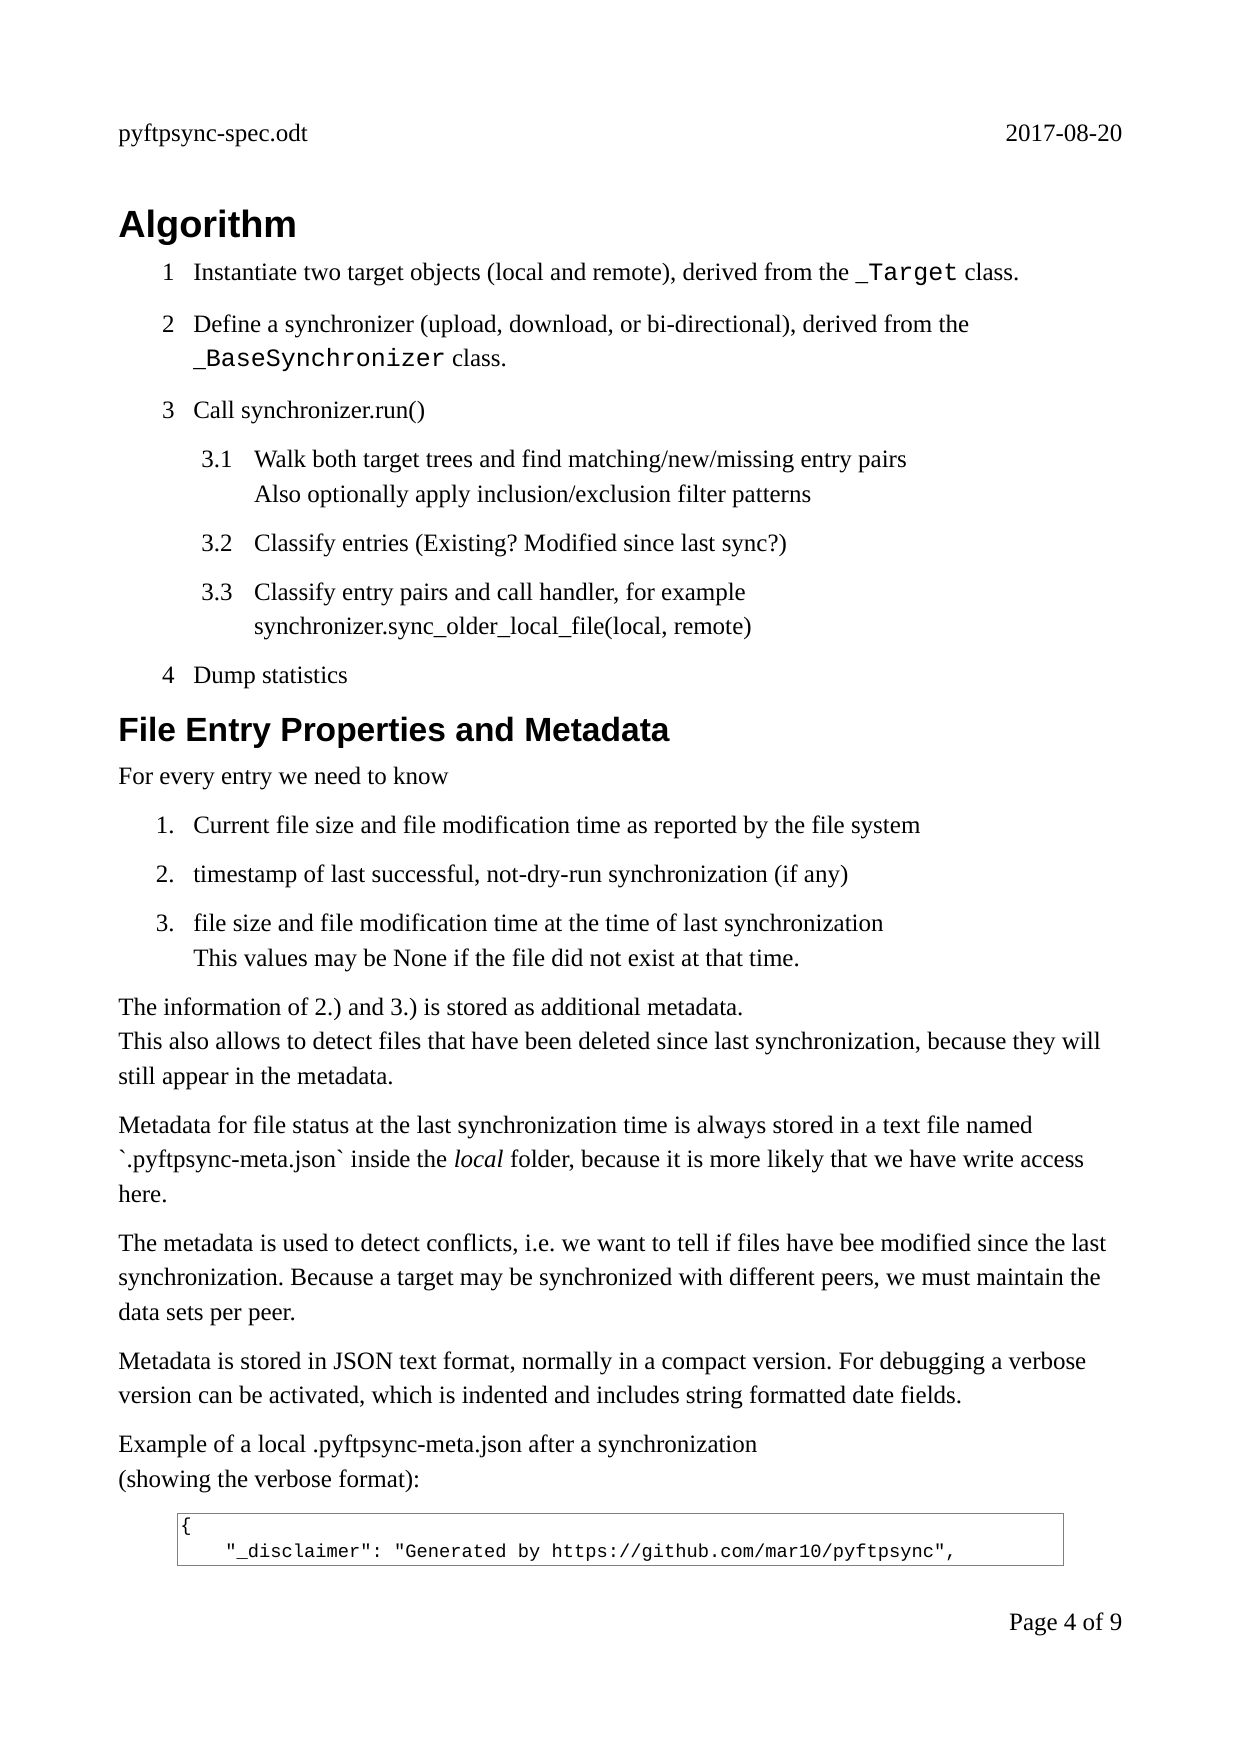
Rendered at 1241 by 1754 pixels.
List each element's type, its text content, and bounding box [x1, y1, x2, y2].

list Instantiate two target objects (local and remote), derived from the _Target class. [156, 257, 1122, 288]
list timestamp of last successful, not-dry-run synchronization (if any) [156, 859, 1122, 888]
text For every entry we need to know [118, 761, 1122, 790]
list Current file size and file modification time as reported by the file system [156, 810, 1122, 839]
text { [178, 1514, 1063, 1537]
list Classify entry pairs and call handler, for example synchronizer.sync_older_local_file(local, remote) [195, 577, 1122, 640]
list Dump statistics [156, 660, 1122, 689]
list Call synchronizer.run() [156, 395, 1122, 424]
list file size and file modification time at the time of last synchronization This values may be None if the file did not exist at that time. [156, 908, 1122, 971]
text The information of 2.) and 3.) is stored as additional metadata. This also allows to detect files that have been deleted since last synchronization, because they will still appear in the metadata. [118, 992, 1122, 1089]
text Metadata is stored in JSON text format, normally in a compact version. For debugging a verbose version can be activated, which is indented and includes string formatted date fields. [118, 1346, 1122, 1409]
list Walk both target trees and find matching/new/missing entry pairs Also optionally apply inclusion/exclusion filter patterns [195, 444, 1122, 507]
text Metadata for file status at the last synchronization time is always stored in a text file named `.pyftpsync-meta.json` inside the local folder, because it is more likely that we have write access here. [118, 1110, 1122, 1207]
list Define a synchronizer (upload, download, or bi-directional), derived from the _BaseSynchronizer class. [156, 309, 1122, 374]
subtitle Algorithm [118, 201, 1122, 245]
list Classify entries (Existing? Modified since last sync?) [195, 528, 1122, 556]
text Example of a local .pyftpsync-meta.json after a synchronization (showing the verbose format): [118, 1429, 1122, 1493]
text "_disclaimer": "Generated by https://github.com/mar10/pyftpsync", [178, 1538, 1063, 1565]
subtitle File Entry Properties and Metadata [118, 710, 1122, 748]
text The metadata is used to detect conflicts, i.e. we want to tell if files have bee modified since the last synchronization. Because a target may be synchronized with different peers, we must maintain the data sets per peer. [118, 1228, 1122, 1326]
